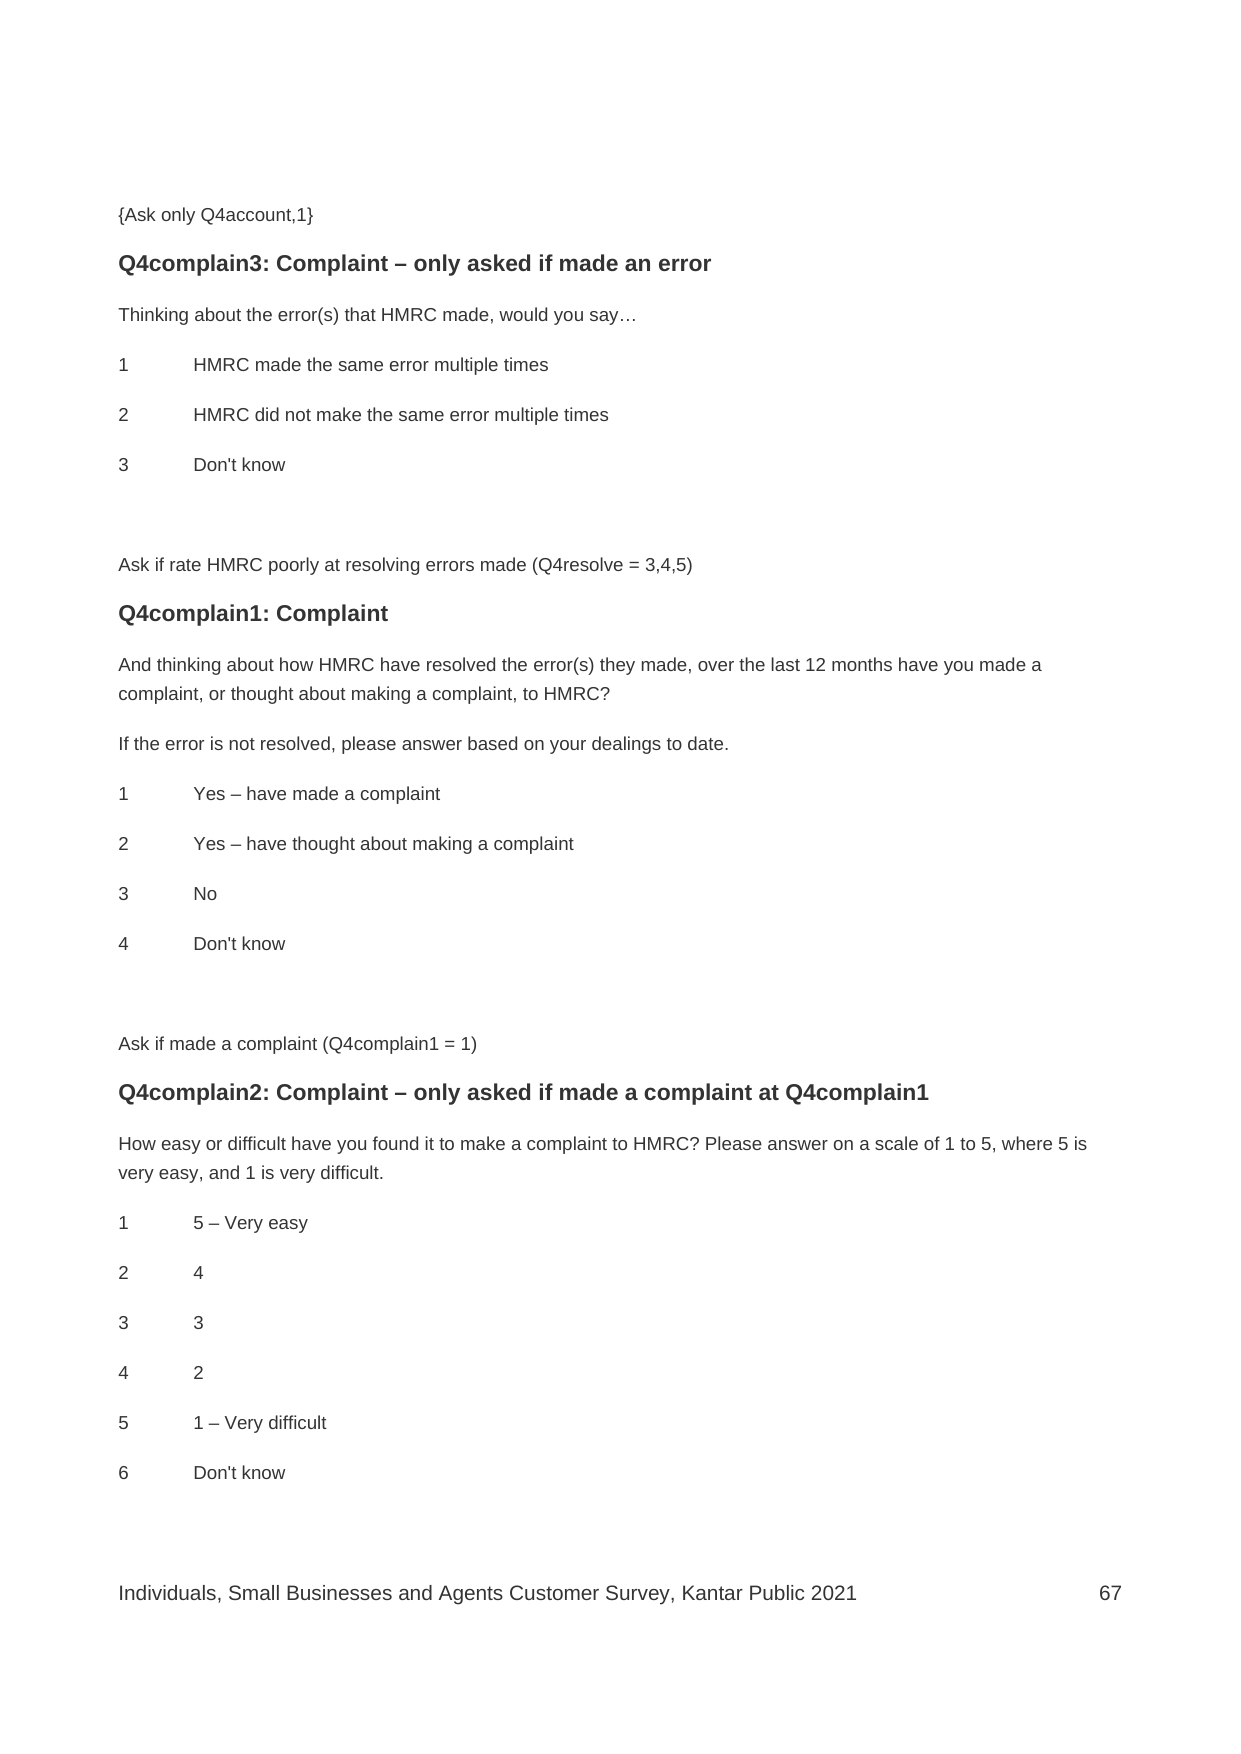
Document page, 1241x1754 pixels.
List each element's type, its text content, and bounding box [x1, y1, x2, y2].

text 1 HMRC made the same error multiple times [118, 348, 1122, 377]
text 3 Don't know [118, 448, 1122, 477]
text Thinking about the error(s) that HMRC made, would you say… [118, 298, 1122, 327]
text 2 4 [118, 1256, 1122, 1285]
text 4 2 [118, 1356, 1122, 1385]
text 4 Don't know [118, 927, 1122, 956]
text If the error is not resolved, please answer based on your dealings to date. [118, 727, 1122, 756]
text Q4complain3: Complaint – only asked if made an error [118, 248, 1122, 277]
text 2 Yes – have thought about making a complaint [118, 827, 1122, 856]
text 1 Yes – have made a complaint [118, 777, 1122, 806]
text 5 1 – Very difficult [118, 1406, 1122, 1435]
text How easy or difficult have you found it to make a complaint to HMRC? Please answer on a scale of 1 to 5, where 5 is very easy, and 1 is very difficult. [118, 1127, 1122, 1185]
text 6 Don't know [118, 1456, 1122, 1485]
text 3 3 [118, 1306, 1122, 1335]
text 3 No [118, 877, 1122, 906]
text Ask if made a complaint (Q4complain1 = 1) [118, 1027, 1122, 1056]
text And thinking about how HMRC have resolved the error(s) they made, over the last 12 months have you made a complaint, or thought about making a complaint, to HMRC? [118, 648, 1122, 706]
text Q4complain2: Complaint – only asked if made a complaint at Q4complain1 [118, 1077, 1122, 1106]
text 2 HMRC did not make the same error multiple times [118, 398, 1122, 427]
text 1 5 – Very easy [118, 1206, 1122, 1235]
text Ask if rate HMRC poorly at resolving errors made (Q4resolve = 3,4,5) [118, 548, 1122, 577]
text Q4complain1: Complaint [118, 598, 1122, 627]
text {Ask only Q4account,1} [118, 198, 1122, 227]
